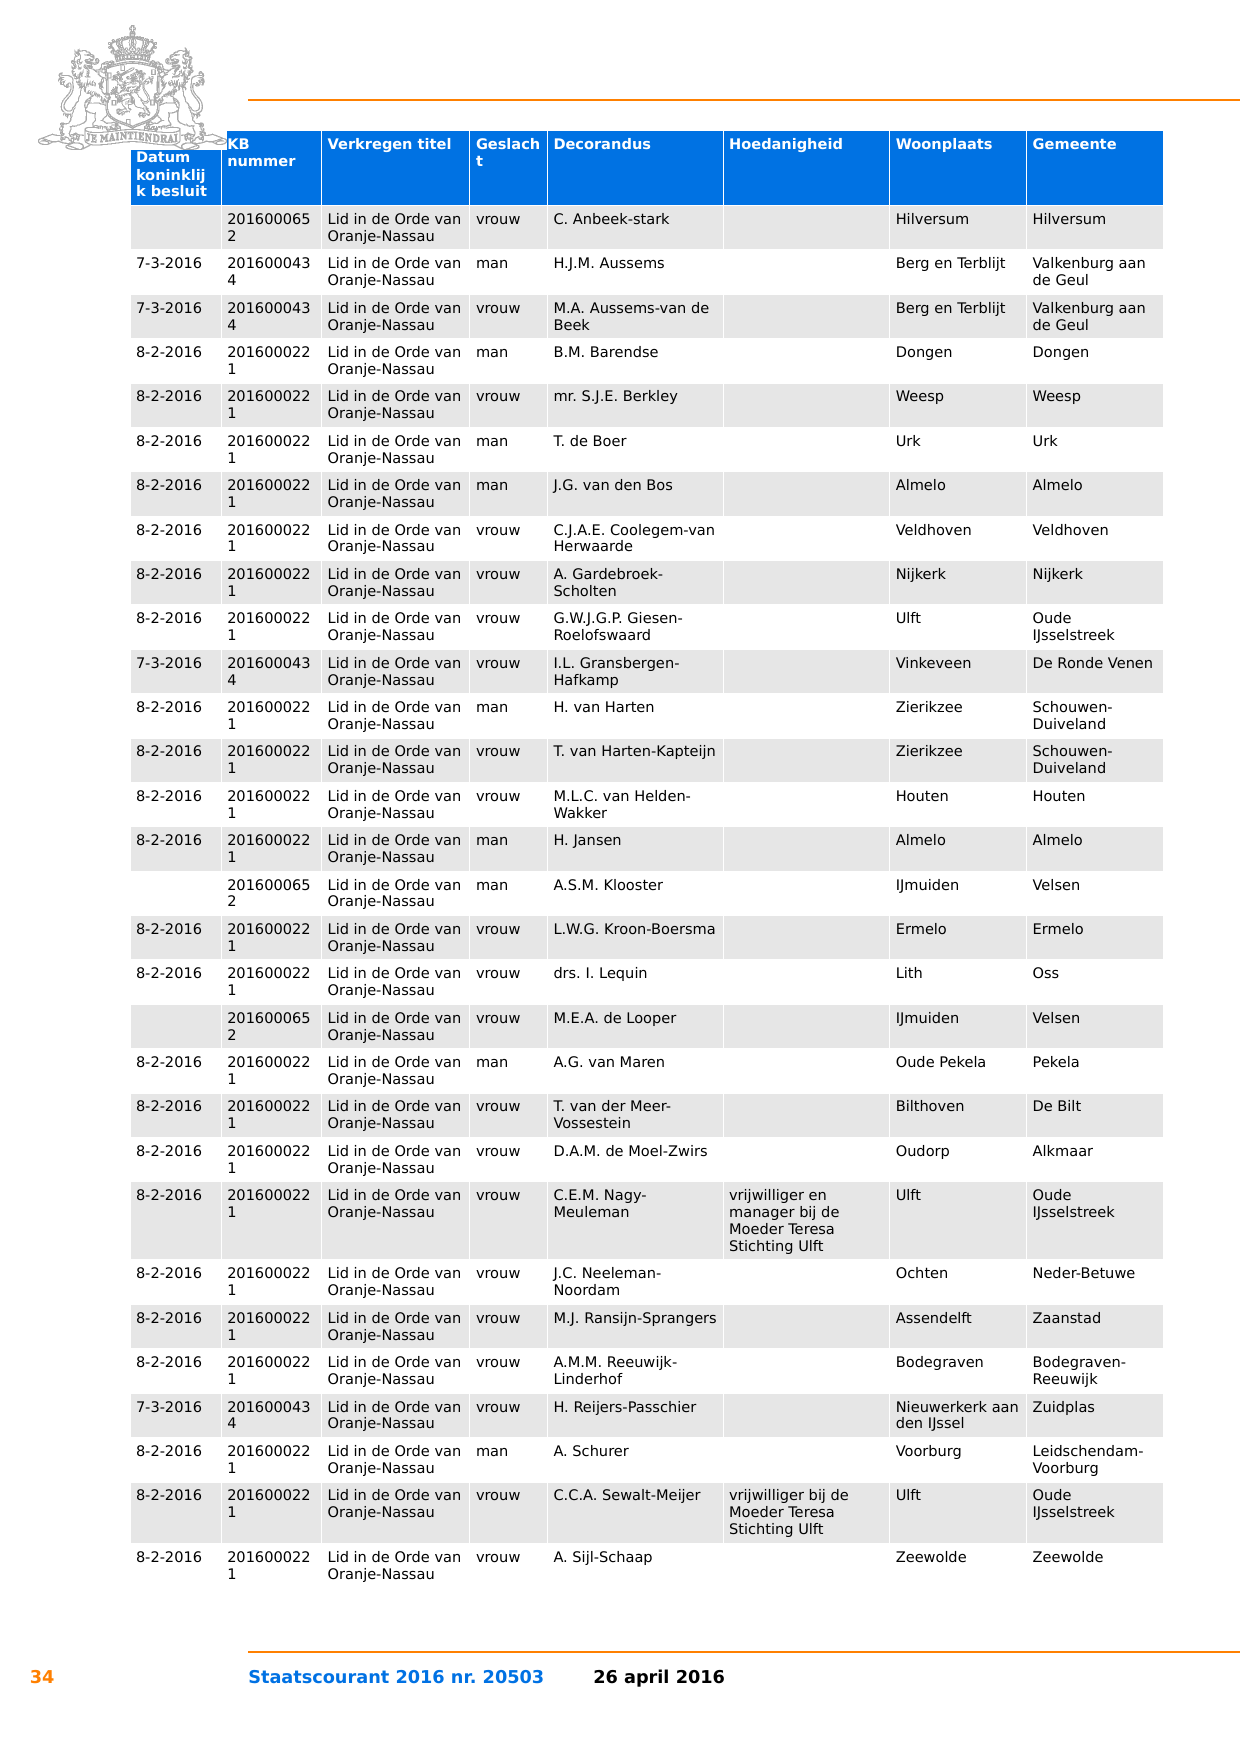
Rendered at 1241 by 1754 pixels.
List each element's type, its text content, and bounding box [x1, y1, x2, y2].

table_cell 7-3-2016 [131, 295, 221, 338]
table_cell man [470, 339, 547, 382]
table_cell 2016000221 [222, 1182, 321, 1259]
table_cell Ulft [890, 1182, 1026, 1259]
table_cell 2016000434 [222, 295, 321, 338]
table_cell 2016000221 [222, 1349, 321, 1393]
table_cell 8-2-2016 [131, 339, 221, 382]
table_cell Almelo [1027, 827, 1163, 871]
table_cell 8-2-2016 [131, 916, 221, 959]
table_cell 7-3-2016 [131, 250, 221, 294]
table_cell Ulft [890, 1483, 1026, 1543]
table_cell Zeewolde [890, 1544, 1026, 1587]
table_cell [724, 1544, 889, 1587]
table_cell Leidschendam-Voorburg [1027, 1438, 1163, 1481]
table_cell Oss [1027, 960, 1163, 1004]
table_cell Ulft [890, 605, 1026, 649]
table_cell T. van Harten-Kapteijn [548, 739, 723, 782]
table_cell vrouw [470, 605, 547, 649]
table_cell Lid in de Orde van Oranje-Nassau [322, 827, 469, 871]
table_cell 8-2-2016 [131, 384, 221, 427]
table_cell 8-2-2016 [131, 1305, 221, 1348]
table_cell 8-2-2016 [131, 1049, 221, 1092]
table_cell T. van der Meer-Vossestein [548, 1094, 723, 1137]
table_cell [724, 1049, 889, 1092]
table_cell 8-2-2016 [131, 783, 221, 826]
table_cell Ermelo [1027, 916, 1163, 959]
table_cell man [470, 250, 547, 294]
table_cell man [470, 428, 547, 471]
table_cell Lid in de Orde van Oranje-Nassau [322, 206, 469, 249]
table_cell 2016000221 [222, 916, 321, 959]
table_header Hoedanigheid [724, 131, 889, 205]
table_cell [724, 916, 889, 959]
table_cell [724, 428, 889, 471]
table_cell Lid in de Orde van Oranje-Nassau [322, 1094, 469, 1137]
table_cell [724, 783, 889, 826]
table_cell [724, 739, 889, 782]
table_cell H. van Harten [548, 694, 723, 737]
table_cell man [470, 1049, 547, 1092]
table_cell Lid in de Orde van Oranje-Nassau [322, 872, 469, 915]
table_cell Lid in de Orde van Oranje-Nassau [322, 250, 469, 294]
table_cell vrouw [470, 783, 547, 826]
table_cell Lid in de Orde van Oranje-Nassau [322, 1305, 469, 1348]
table_cell 8-2-2016 [131, 1261, 221, 1304]
table_cell [724, 339, 889, 382]
table_cell vrouw [470, 960, 547, 1004]
table_cell vrouw [470, 384, 547, 427]
table_cell 2016000221 [222, 960, 321, 1004]
table_cell 2016000221 [222, 517, 321, 560]
table_cell Valkenburg aan de Geul [1027, 295, 1163, 338]
table_cell Bodegraven-Reeuwijk [1027, 1349, 1163, 1393]
table_cell 8-2-2016 [131, 472, 221, 516]
table_cell Houten [1027, 783, 1163, 826]
table_cell Weesp [890, 384, 1026, 427]
table_cell D.A.M. de Moel-Zwirs [548, 1138, 723, 1181]
table_cell vrouw [470, 650, 547, 693]
table_cell A.G. van Maren [548, 1049, 723, 1092]
table_header Gemeente [1027, 131, 1163, 205]
table_cell Almelo [1027, 472, 1163, 516]
table_cell Schouwen-Duiveland [1027, 739, 1163, 782]
table_cell Oude Pekela [890, 1049, 1026, 1092]
table_cell Lid in de Orde van Oranje-Nassau [322, 339, 469, 382]
table_cell Zuidplas [1027, 1394, 1163, 1437]
table_cell vrijwilliger en manager bij de Moeder Teresa Stichting Ulft [724, 1182, 889, 1259]
table_cell 2016000221 [222, 1261, 321, 1304]
table_cell man [470, 694, 547, 737]
table_cell [724, 295, 889, 338]
table_cell Voorburg [890, 1438, 1026, 1481]
table_cell T. de Boer [548, 428, 723, 471]
table_cell A. Schurer [548, 1438, 723, 1481]
table_cell A.M.M. Reeuwijk-Linderhof [548, 1349, 723, 1393]
table_cell 8-2-2016 [131, 1349, 221, 1393]
table_cell C. Anbeek-stark [548, 206, 723, 249]
table_cell vrouw [470, 1394, 547, 1437]
table_cell Oude IJsselstreek [1027, 605, 1163, 649]
table_cell 2016000221 [222, 1544, 321, 1587]
table_header Geslacht [470, 131, 547, 205]
table_cell 2016000221 [222, 561, 321, 604]
table_cell B.M. Barendse [548, 339, 723, 382]
table_cell Berg en Terblijt [890, 295, 1026, 338]
table_cell Urk [1027, 428, 1163, 471]
table_cell Lid in de Orde van Oranje-Nassau [322, 1394, 469, 1437]
table_header Woonplaats [890, 131, 1026, 205]
table_cell [724, 605, 889, 649]
table_cell 2016000434 [222, 650, 321, 693]
picture [38, 25, 227, 150]
table_header KB nummer [222, 131, 321, 205]
table_cell 2016000221 [222, 783, 321, 826]
table_cell Zierikzee [890, 694, 1026, 737]
table_cell IJmuiden [890, 1005, 1026, 1048]
table_cell [724, 384, 889, 427]
table_cell Neder-Betuwe [1027, 1261, 1163, 1304]
table_cell 2016000221 [222, 428, 321, 471]
table_cell 8-2-2016 [131, 517, 221, 560]
table_cell 8-2-2016 [131, 739, 221, 782]
table_cell 2016000652 [222, 1005, 321, 1048]
table_cell Lid in de Orde van Oranje-Nassau [322, 1483, 469, 1543]
table_cell Veldhoven [890, 517, 1026, 560]
table_cell man [470, 472, 547, 516]
table_cell [724, 1394, 889, 1437]
table_cell vrouw [470, 1138, 547, 1181]
table_cell vrouw [470, 916, 547, 959]
table_cell C.E.M. Nagy-Meuleman [548, 1182, 723, 1259]
table_cell 8-2-2016 [131, 1094, 221, 1137]
table_cell Oude IJsselstreek [1027, 1182, 1163, 1259]
table_cell Dongen [1027, 339, 1163, 382]
table_cell 2016000434 [222, 250, 321, 294]
table_cell Schouwen-Duiveland [1027, 694, 1163, 737]
table_cell J.C. Neeleman-Noordam [548, 1261, 723, 1304]
table_cell Weesp [1027, 384, 1163, 427]
table_cell Veldhoven [1027, 517, 1163, 560]
table_cell Nijkerk [1027, 561, 1163, 604]
table_cell Lid in de Orde van Oranje-Nassau [322, 1182, 469, 1259]
table_cell I.L. Gransbergen-Hafkamp [548, 650, 723, 693]
table_cell Lid in de Orde van Oranje-Nassau [322, 1544, 469, 1587]
table_cell Lid in de Orde van Oranje-Nassau [322, 1138, 469, 1181]
table_cell A. Sijl-Schaap [548, 1544, 723, 1587]
table_cell Almelo [890, 472, 1026, 516]
table_cell Zeewolde [1027, 1544, 1163, 1587]
table_cell [724, 694, 889, 737]
table_cell C.C.A. Sewalt-Meijer [548, 1483, 723, 1543]
table_cell Lid in de Orde van Oranje-Nassau [322, 694, 469, 737]
table_cell mr. S.J.E. Berkley [548, 384, 723, 427]
table_cell vrouw [470, 1005, 547, 1048]
table_cell Lid in de Orde van Oranje-Nassau [322, 1261, 469, 1304]
table_cell [724, 1261, 889, 1304]
table_cell 2016000221 [222, 472, 321, 516]
table_cell Lid in de Orde van Oranje-Nassau [322, 384, 469, 427]
table_cell [724, 1138, 889, 1181]
table_cell [724, 561, 889, 604]
table_cell vrouw [470, 1483, 547, 1543]
table_cell De Ronde Venen [1027, 650, 1163, 693]
table_cell 2016000221 [222, 1483, 321, 1543]
table_cell 2016000652 [222, 872, 321, 915]
table_cell [724, 517, 889, 560]
table_cell 8-2-2016 [131, 1483, 221, 1543]
table_cell Oudorp [890, 1138, 1026, 1181]
table_cell 2016000221 [222, 1138, 321, 1181]
table_cell [131, 206, 221, 249]
table_cell C.J.A.E. Coolegem-van Herwaarde [548, 517, 723, 560]
table_cell 8-2-2016 [131, 960, 221, 1004]
table_cell 2016000221 [222, 384, 321, 427]
table_cell Hilversum [1027, 206, 1163, 249]
table_cell 2016000221 [222, 1094, 321, 1137]
table_cell [724, 206, 889, 249]
table_cell Lid in de Orde van Oranje-Nassau [322, 428, 469, 471]
table_cell vrouw [470, 1544, 547, 1587]
table_cell Valkenburg aan de Geul [1027, 250, 1163, 294]
table_cell Bodegraven [890, 1349, 1026, 1393]
table_header Decorandus [548, 131, 723, 205]
table_cell 2016000221 [222, 1049, 321, 1092]
table_cell Velsen [1027, 872, 1163, 915]
table_cell A.S.M. Klooster [548, 872, 723, 915]
table_cell H. Jansen [548, 827, 723, 871]
table_cell vrouw [470, 1094, 547, 1137]
table_cell M.E.A. de Looper [548, 1005, 723, 1048]
table_cell man [470, 827, 547, 871]
table_cell 2016000221 [222, 339, 321, 382]
table_cell Dongen [890, 339, 1026, 382]
table_cell Zaanstad [1027, 1305, 1163, 1348]
table_cell Oude IJsselstreek [1027, 1483, 1163, 1543]
table_cell 8-2-2016 [131, 827, 221, 871]
table_cell vrijwilliger bij de Moeder Teresa Stichting Ulft [724, 1483, 889, 1543]
table_cell 8-2-2016 [131, 1182, 221, 1259]
table_cell Lid in de Orde van Oranje-Nassau [322, 561, 469, 604]
table_cell vrouw [470, 295, 547, 338]
table_cell [724, 1438, 889, 1481]
table_cell Lid in de Orde van Oranje-Nassau [322, 1005, 469, 1048]
table_cell [131, 1005, 221, 1048]
table_cell Lid in de Orde van Oranje-Nassau [322, 605, 469, 649]
table_cell vrouw [470, 1305, 547, 1348]
table_cell 2016000221 [222, 605, 321, 649]
table_cell A. Gardebroek-Scholten [548, 561, 723, 604]
table_cell Bilthoven [890, 1094, 1026, 1137]
table_cell Pekela [1027, 1049, 1163, 1092]
table_cell Lid in de Orde van Oranje-Nassau [322, 1438, 469, 1481]
table_cell Almelo [890, 827, 1026, 871]
table_cell 2016000221 [222, 827, 321, 871]
table_cell Lid in de Orde van Oranje-Nassau [322, 739, 469, 782]
table_cell G.W.J.G.P. Giesen-Roelofswaard [548, 605, 723, 649]
table_cell 8-2-2016 [131, 1544, 221, 1587]
table_cell [724, 1305, 889, 1348]
table_cell drs. I. Lequin [548, 960, 723, 1004]
table_cell 8-2-2016 [131, 694, 221, 737]
table_cell 2016000221 [222, 1438, 321, 1481]
table_cell Lid in de Orde van Oranje-Nassau [322, 1049, 469, 1092]
table_cell vrouw [470, 739, 547, 782]
table_cell Lid in de Orde van Oranje-Nassau [322, 916, 469, 959]
table_cell 8-2-2016 [131, 428, 221, 471]
table_cell 7-3-2016 [131, 1394, 221, 1437]
table_cell 2016000434 [222, 1394, 321, 1437]
table_cell Lid in de Orde van Oranje-Nassau [322, 1349, 469, 1393]
table_cell 2016000221 [222, 739, 321, 782]
table_cell [724, 872, 889, 915]
table_cell vrouw [470, 206, 547, 249]
table_cell Houten [890, 783, 1026, 826]
table_cell H.J.M. Aussems [548, 250, 723, 294]
table_cell IJmuiden [890, 872, 1026, 915]
table_cell man [470, 872, 547, 915]
table_cell [724, 827, 889, 871]
table_cell H. Reijers-Passchier [548, 1394, 723, 1437]
table_cell 8-2-2016 [131, 1438, 221, 1481]
table_cell vrouw [470, 1182, 547, 1259]
table_header Verkregen titel [322, 131, 469, 205]
table_cell De Bilt [1027, 1094, 1163, 1137]
table_cell 2016000221 [222, 694, 321, 737]
table_cell Hilversum [890, 206, 1026, 249]
table_cell M.J. Ransijn-Sprangers [548, 1305, 723, 1348]
table_cell vrouw [470, 517, 547, 560]
table_cell [724, 472, 889, 516]
table_cell Lid in de Orde van Oranje-Nassau [322, 783, 469, 826]
table_cell Alkmaar [1027, 1138, 1163, 1181]
table_cell vrouw [470, 561, 547, 604]
table_cell man [470, 1438, 547, 1481]
table_cell [131, 872, 221, 915]
table_cell Nijkerk [890, 561, 1026, 604]
table_cell Nieuwerkerk aan den IJssel [890, 1394, 1026, 1437]
table_cell Ochten [890, 1261, 1026, 1304]
table_cell Lid in de Orde van Oranje-Nassau [322, 960, 469, 1004]
table_cell Lid in de Orde van Oranje-Nassau [322, 472, 469, 516]
table_cell Berg en Terblijt [890, 250, 1026, 294]
table_cell 7-3-2016 [131, 650, 221, 693]
table_cell 8-2-2016 [131, 605, 221, 649]
table_cell L.W.G. Kroon-Boersma [548, 916, 723, 959]
table_cell Lid in de Orde van Oranje-Nassau [322, 517, 469, 560]
table_cell Assendelft [890, 1305, 1026, 1348]
table_header Datum koninklijk besluit [131, 150, 221, 205]
table_cell [724, 1094, 889, 1137]
table_cell 8-2-2016 [131, 561, 221, 604]
table_cell Lith [890, 960, 1026, 1004]
table_cell [724, 650, 889, 693]
table_cell vrouw [470, 1349, 547, 1393]
table_cell 2016000221 [222, 1305, 321, 1348]
table_cell M.A. Aussems-van de Beek [548, 295, 723, 338]
table_cell Lid in de Orde van Oranje-Nassau [322, 295, 469, 338]
table_cell J.G. van den Bos [548, 472, 723, 516]
table_cell 8-2-2016 [131, 1138, 221, 1181]
table_cell [724, 1349, 889, 1393]
table_cell vrouw [470, 1261, 547, 1304]
table_cell Vinkeveen [890, 650, 1026, 693]
table_cell [724, 1005, 889, 1048]
table_cell Ermelo [890, 916, 1026, 959]
table_cell Lid in de Orde van Oranje-Nassau [322, 650, 469, 693]
table_cell Urk [890, 428, 1026, 471]
table_cell [724, 960, 889, 1004]
table_cell M.L.C. van Helden-Wakker [548, 783, 723, 826]
table_cell Velsen [1027, 1005, 1163, 1048]
table_cell 2016000652 [222, 206, 321, 249]
table_cell [724, 250, 889, 294]
table_cell Zierikzee [890, 739, 1026, 782]
